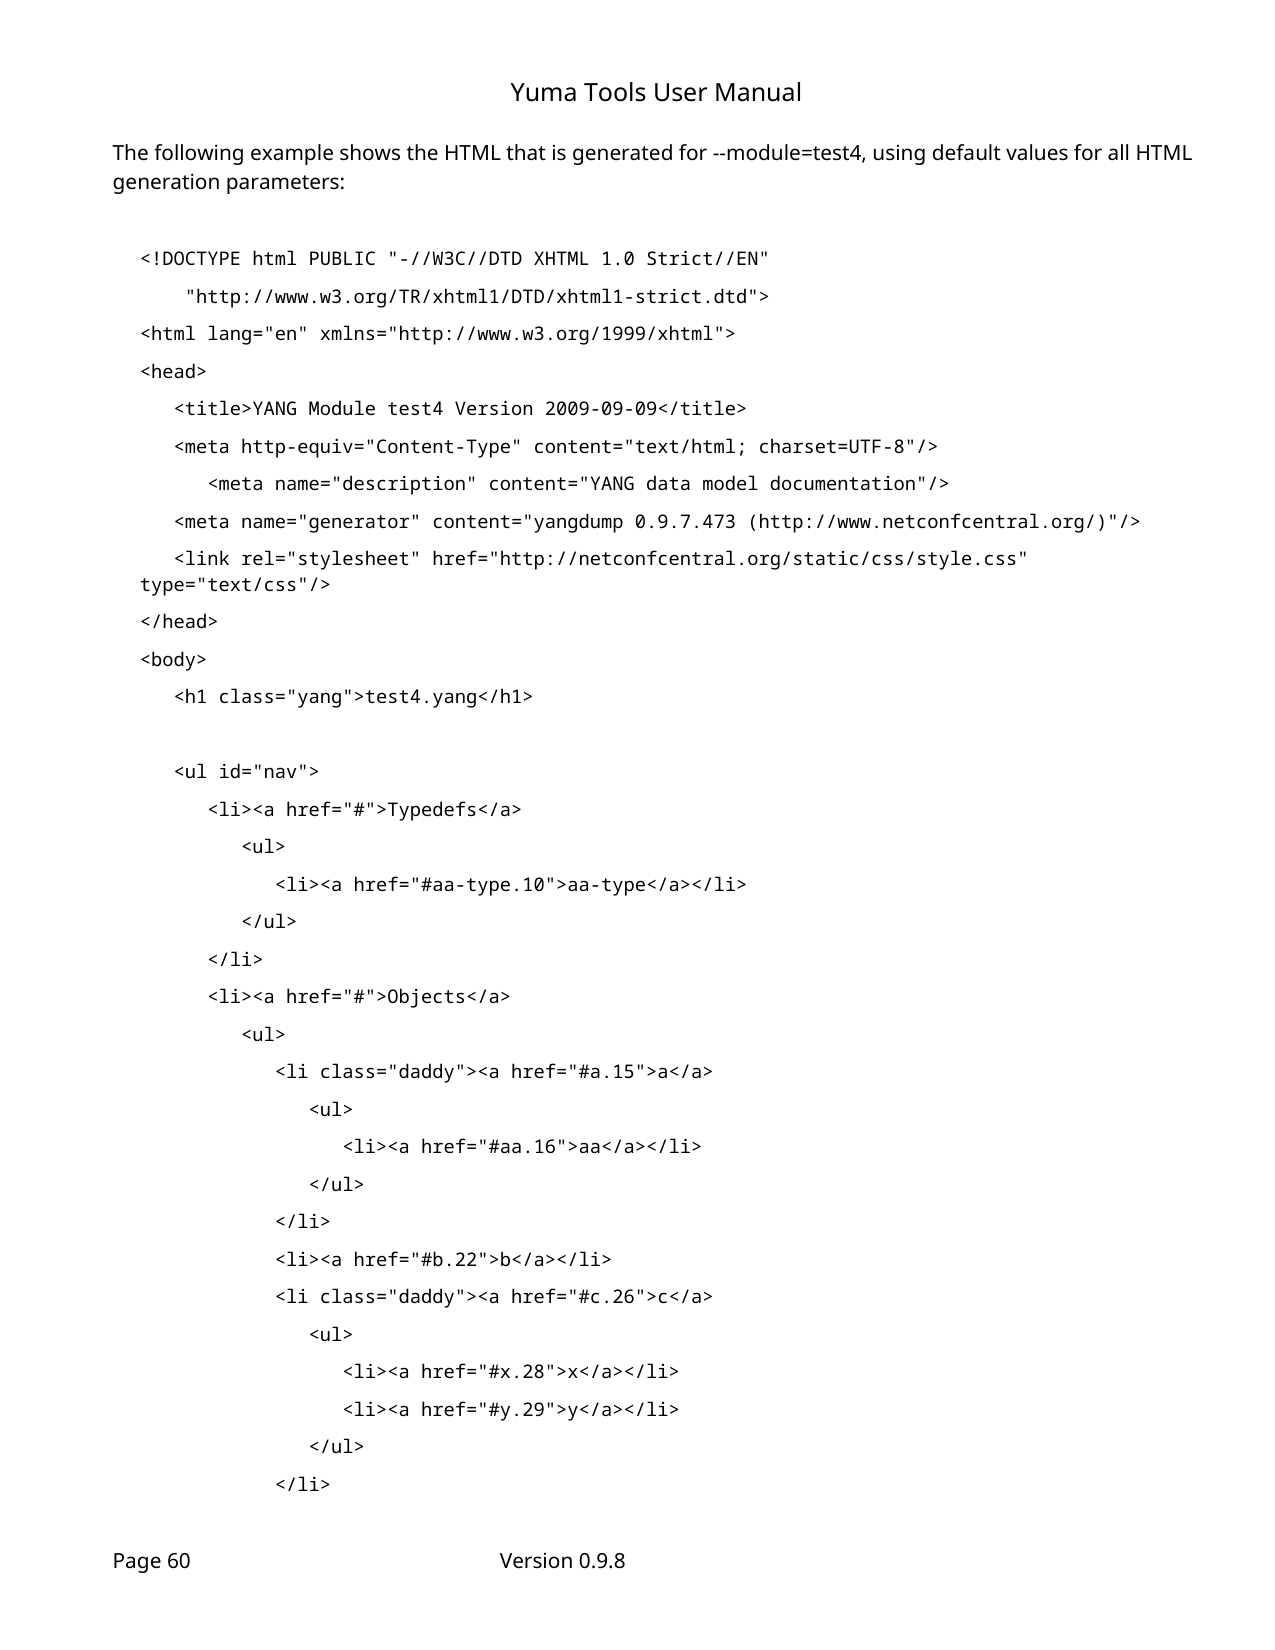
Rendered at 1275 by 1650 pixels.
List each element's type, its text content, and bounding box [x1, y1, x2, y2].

text </ul> [139, 1171, 1200, 1196]
text <html lang="en" xmlns="http://www.w3.org/1999/xhtml"> [139, 320, 1200, 346]
text <li><a href="#aa-type.10">aa-type</a></li> [139, 871, 1200, 896]
text <head> [139, 358, 1200, 383]
text </ul> [139, 1433, 1200, 1459]
text <!DOCTYPE html PUBLIC "-//W3C//DTD XHTML 1.0 Strict//EN" [139, 245, 1200, 271]
text <h1 class="yang">test4.yang</h1> [139, 683, 1200, 709]
text "http://www.w3.org/TR/xhtml1/DTD/xhtml1-strict.dtd"> [139, 283, 1200, 308]
text </li> [139, 1208, 1200, 1234]
text <li><a href="#y.29">y</a></li> [139, 1396, 1200, 1421]
text <li><a href="#aa.16">aa</a></li> [139, 1133, 1200, 1159]
text <li><a href="#x.28">x</a></li> [139, 1358, 1200, 1384]
text <li class="daddy"><a href="#a.15">a</a> [139, 1058, 1200, 1084]
text <ul> [139, 1321, 1200, 1346]
text <ul> [139, 833, 1200, 859]
text <li><a href="#b.22">b</a></li> [139, 1246, 1200, 1271]
text <meta http-equiv="Content-Type" content="text/html; charset=UTF-8"/> [139, 433, 1200, 458]
text </li> [139, 946, 1200, 971]
text <link rel="stylesheet" href="http://netconfcentral.org/static/css/style.css" type="text/css"/> [139, 545, 1200, 596]
text <body> [139, 646, 1200, 671]
text <li class="daddy"><a href="#c.26">c</a> [139, 1283, 1200, 1309]
text <title>YANG Module test4 Version 2009-09-09</title> [139, 395, 1200, 421]
text </head> [139, 608, 1200, 634]
text </li> [139, 1471, 1200, 1496]
text <ul> [139, 1096, 1200, 1121]
text The following example shows the HTML that is generated for --module=test4, using default values for all HTML generation parameters: [112, 138, 1200, 195]
text </ul> [139, 908, 1200, 934]
text <li><a href="#">Objects</a> [139, 983, 1200, 1009]
text <li><a href="#">Typedefs</a> [139, 796, 1200, 821]
text <meta name="description" content="YANG data model documentation"/> [139, 470, 1200, 496]
text <meta name="generator" content="yangdump 0.9.7.473 (http://www.netconfcentral.org/)"/> [139, 508, 1200, 533]
text <ul id="nav"> [139, 758, 1200, 784]
text <ul> [139, 1021, 1200, 1046]
